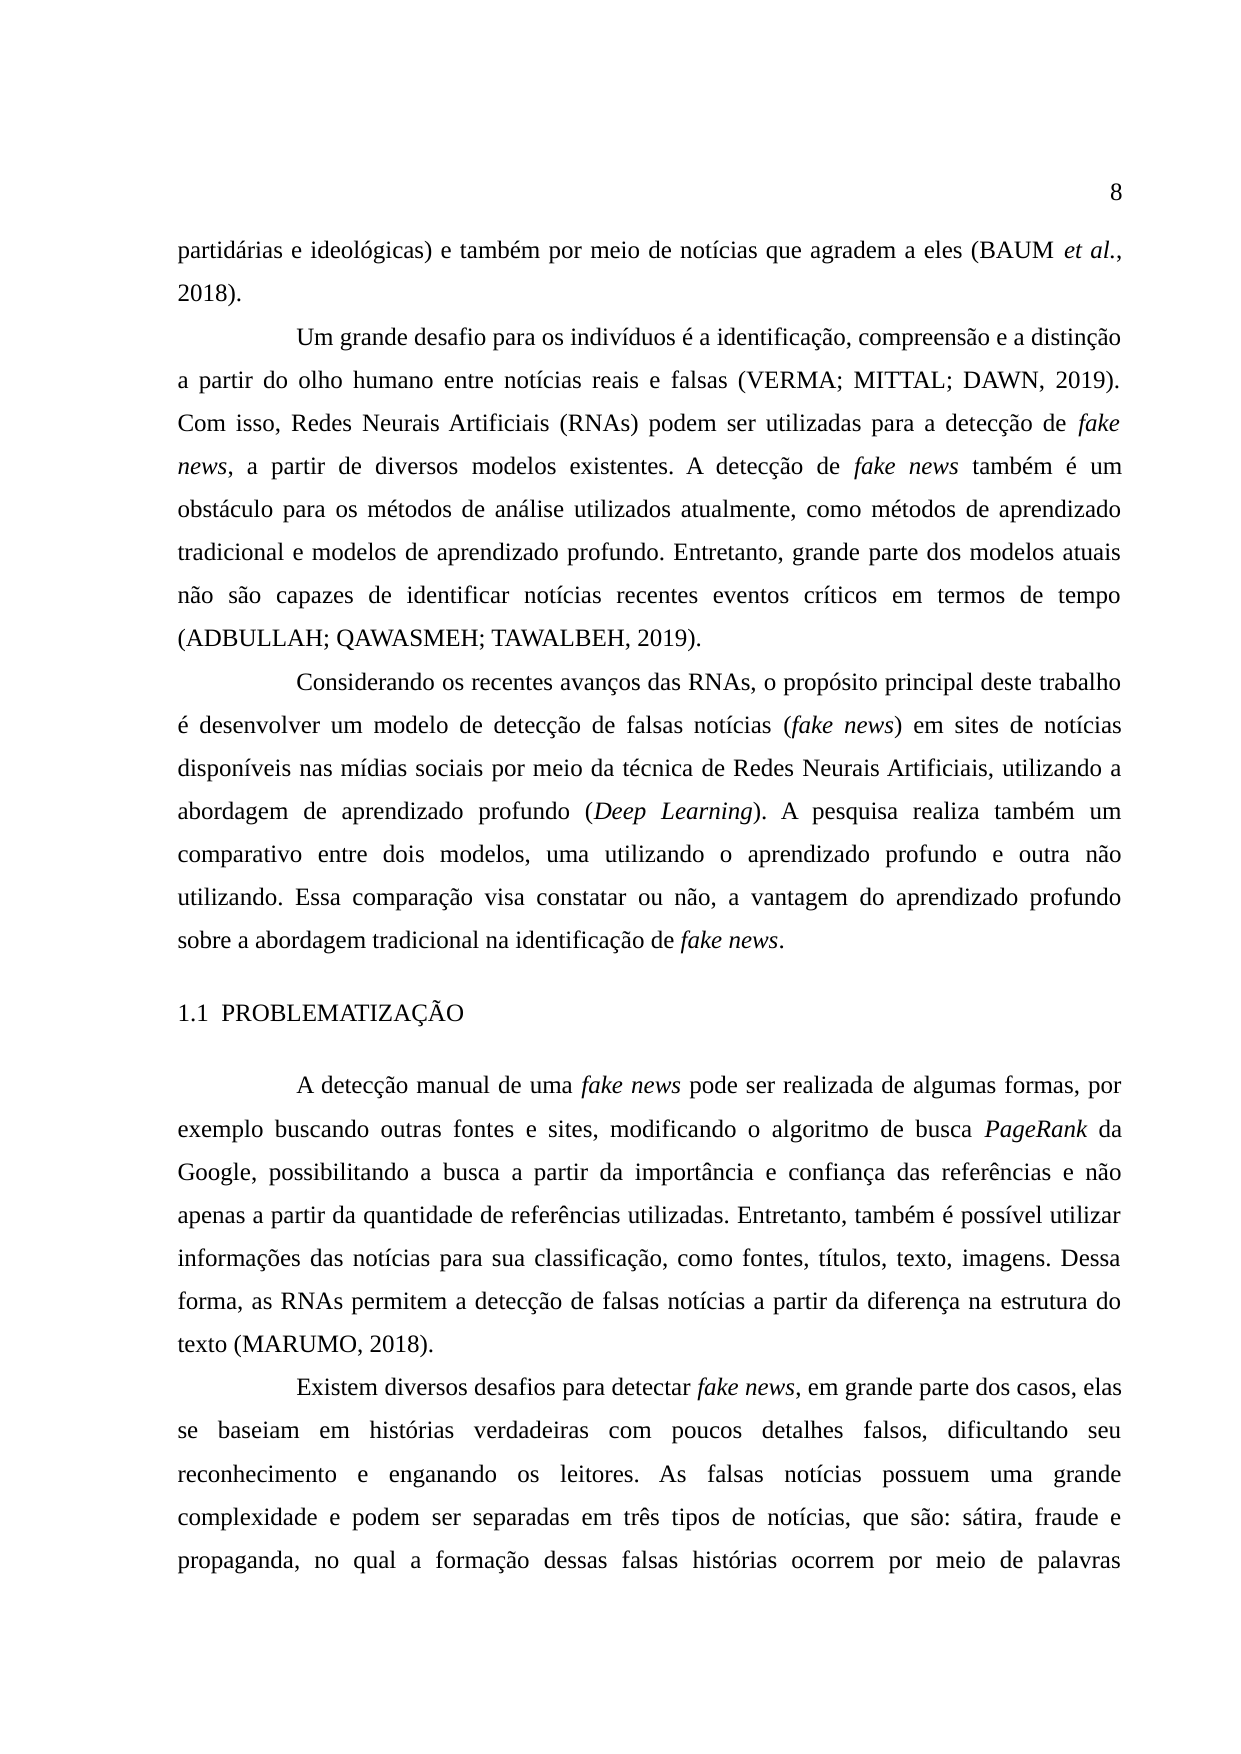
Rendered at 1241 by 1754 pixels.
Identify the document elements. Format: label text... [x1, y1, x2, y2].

text Existem diversos desafios para detectar fake news, em grande parte dos casos, elas se baseiam em histórias verdadeiras com poucos detalhes falsos, dificultando seu reconhecimento e enganando os leitores. As falsas notícias possuem uma grande complexidade e podem ser separadas em três tipos de notícias, que são: sátira, fraude e propaganda, no qual a formação dessas falsas histórias ocorrem por meio de palavras [177, 1372, 1122, 1574]
text A detecção manual de uma fake news pode ser realizada de algumas formas, por exemplo buscando outras fontes e sites, modificando o algoritmo de busca PageRank da Google, possibilitando a busca a partir da importância e confiança das referências e não apenas a partir da quantidade de referências utilizadas. Entretanto, também é possível utilizar informações das notícias para sua classificação, como fontes, títulos, texto, imagens. Dessa forma, as RNAs permitem a detecção de falsas notícias a partir da diferença na estrutura do texto (MARUMO, 2018). [177, 1071, 1122, 1358]
subtitle PROBLEMATIZAÇÃO [177, 998, 1122, 1027]
text Um grande desafio para os indivíduos é a identificação, compreensão e a distinção a partir do olho humano entre notícias reais e falsas (VERMA; MITTAL; DAWN, 2019). Com isso, Redes Neurais Artificiais (RNAs) podem ser utilizadas para a detecção de fake news, a partir de diversos modelos existentes. A detecção de fake news também é um obstáculo para os métodos de análise utilizados atualmente, como métodos de aprendizado tradicional e modelos de aprendizado profundo. Entretanto, grande parte dos modelos atuais não são capazes de identificar notícias recentes eventos críticos em termos de tempo (ADBULLAH; QAWASMEH; TAWALBEH, 2019). [177, 322, 1122, 652]
text Considerando os recentes avanços das RNAs, o propósito principal deste trabalho é desenvolver um modelo de detecção de falsas notícias (fake news) em sites de notícias disponíveis nas mídias sociais por meio da técnica de Redes Neurais Artificiais, utilizando a abordagem de aprendizado profundo (Deep Learning). A pesquisa realiza também um comparativo entre dois modelos, uma utilizando o aprendizado profundo e outra não utilizando. Essa comparação visa constatar ou não, a vantagem do aprendizado profundo sobre a abordagem tradicional na identificação de fake news. [177, 667, 1122, 954]
text partidárias e ideológicas) e também por meio de notícias que agradem a eles (BAUM et al., 2018). [177, 235, 1122, 307]
